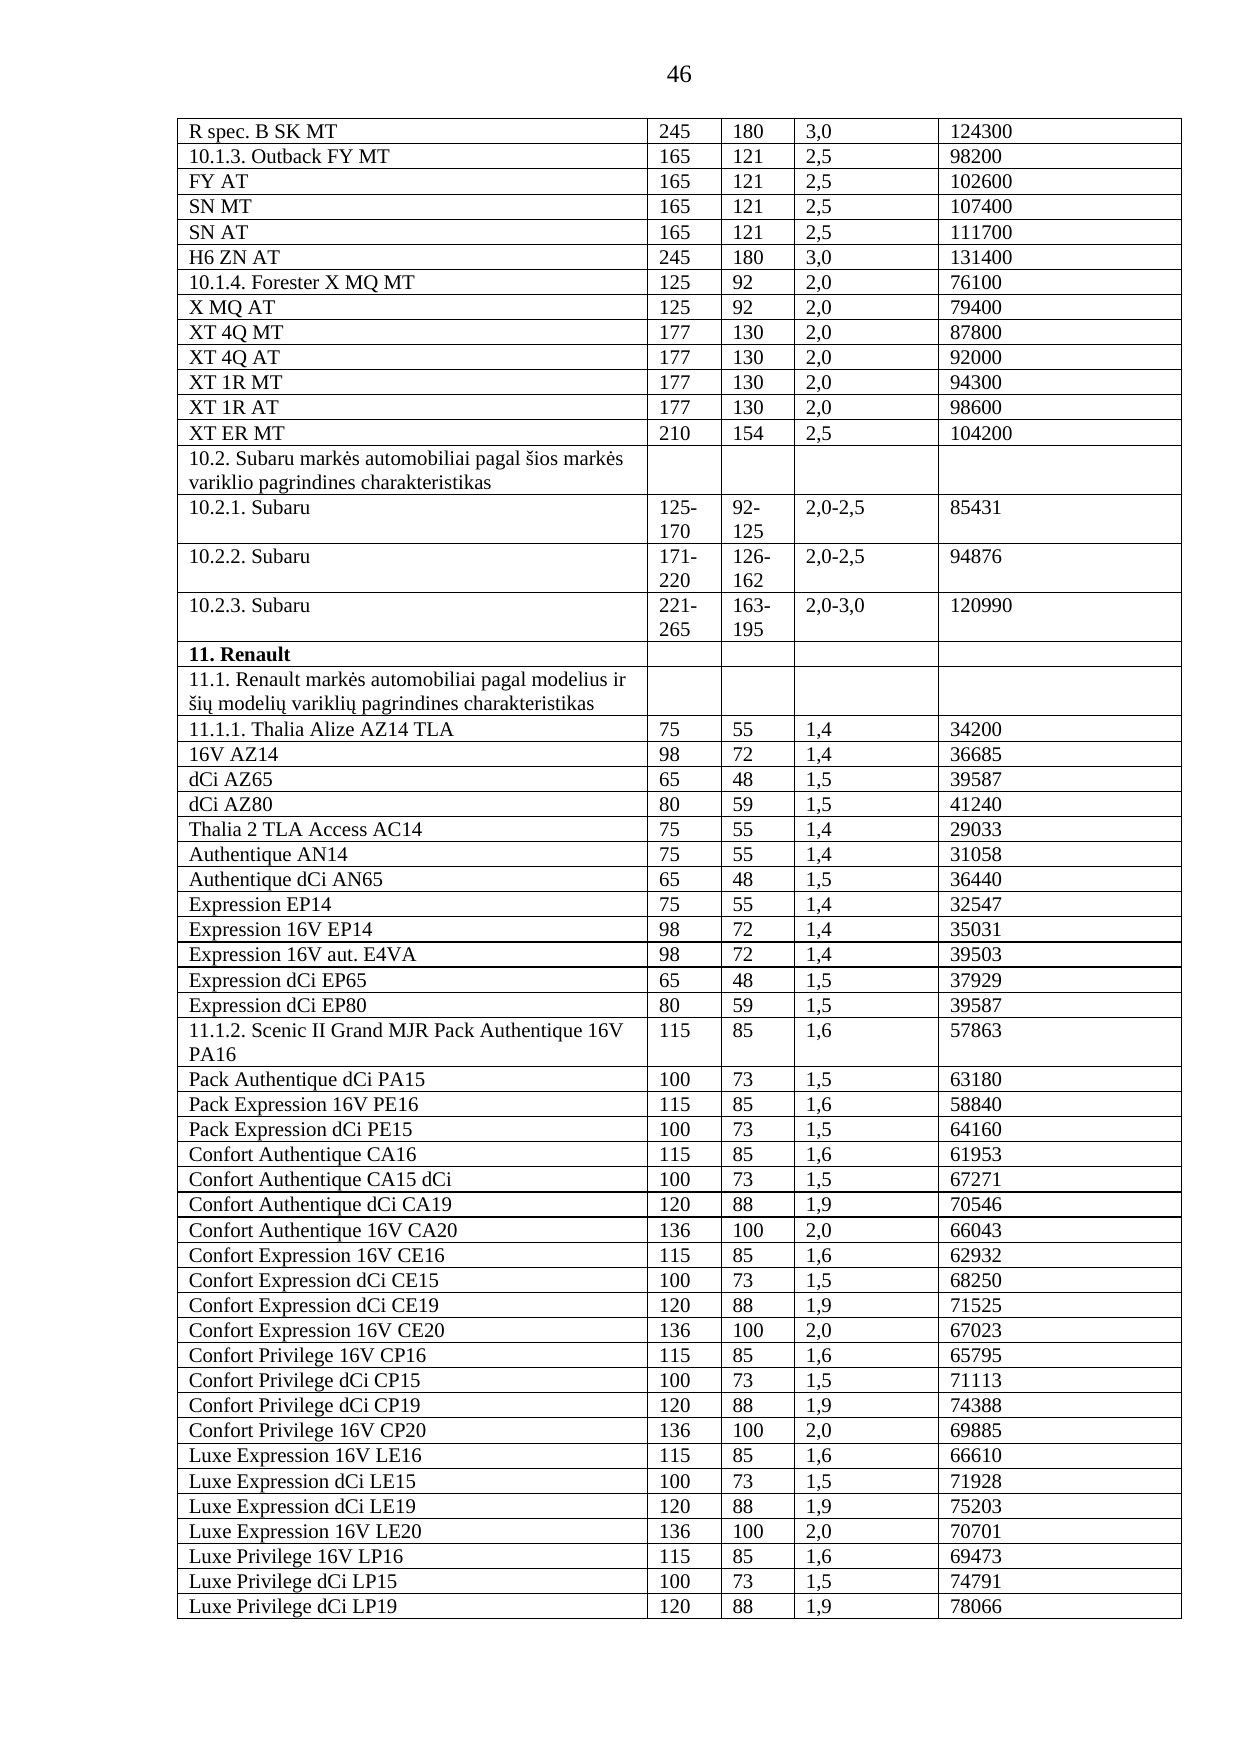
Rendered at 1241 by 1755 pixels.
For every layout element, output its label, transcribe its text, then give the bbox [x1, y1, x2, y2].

table_cell 92000 [939, 345, 1181, 369]
table_cell 10.1.3. Outback FY MT [178, 144, 647, 168]
table_cell 41240 [939, 792, 1181, 816]
table_cell 11.1.2. Scenic II Grand MJR Pack Authentique 16V PA16 [178, 1018, 647, 1066]
table_cell 1,5 [795, 1117, 938, 1141]
table_cell 73 [722, 1167, 794, 1191]
table_cell 121 [722, 169, 794, 193]
table_cell [648, 642, 721, 666]
table_cell 98 [648, 917, 721, 941]
table_cell 61953 [939, 1142, 1181, 1166]
table_cell 85 [722, 1142, 794, 1166]
table_cell 59 [722, 792, 794, 816]
table_cell 71525 [939, 1293, 1181, 1317]
table_cell XT 1R AT [178, 395, 647, 419]
table_cell 245 [648, 119, 721, 143]
table_cell H6 ZN AT [178, 245, 647, 269]
table_cell Luxe Privilege 16V LP16 [178, 1544, 647, 1568]
table_cell 92-125 [722, 495, 794, 543]
table_cell 1,4 [795, 817, 938, 841]
table_cell 165 [648, 144, 721, 168]
table_cell 177 [648, 345, 721, 369]
table_cell 88 [722, 1594, 794, 1618]
table_cell Pack Expression dCi PE15 [178, 1117, 647, 1141]
table_cell 98600 [939, 395, 1181, 419]
table_cell 2,0 [795, 1218, 938, 1242]
table_cell R spec. B SK MT [178, 119, 647, 143]
table_cell 1,4 [795, 842, 938, 866]
table_cell X MQ AT [178, 295, 647, 319]
table_cell 62932 [939, 1243, 1181, 1267]
table_cell Authentique AN14 [178, 842, 647, 866]
table_cell 57863 [939, 1018, 1181, 1066]
table_cell 68250 [939, 1268, 1181, 1292]
table_cell Pack Expression 16V PE16 [178, 1092, 647, 1116]
table_cell 165 [648, 169, 721, 193]
table_cell 115 [648, 1092, 721, 1116]
table_cell 48 [722, 867, 794, 891]
table_cell 165 [648, 220, 721, 244]
table_cell 72 [722, 917, 794, 941]
table_cell 2,5 [795, 420, 938, 444]
table_cell 66610 [939, 1444, 1181, 1467]
table_cell 1,5 [795, 1167, 938, 1191]
table_cell Luxe Expression dCi LE19 [178, 1494, 647, 1518]
table_cell 177 [648, 370, 721, 394]
table_cell Confort Authentique 16V CA20 [178, 1218, 647, 1242]
table_cell dCi AZ80 [178, 792, 647, 816]
table_cell 2,5 [795, 195, 938, 218]
table_cell Confort Expression dCi CE15 [178, 1268, 647, 1292]
table_cell [795, 667, 938, 715]
table_cell 1,6 [795, 1544, 938, 1568]
table_cell 2,0 [795, 370, 938, 394]
table_cell 73 [722, 1268, 794, 1292]
table_cell 1,5 [795, 968, 938, 992]
table_cell 121 [722, 220, 794, 244]
table_cell 107400 [939, 195, 1181, 218]
table_cell 87800 [939, 320, 1181, 344]
table_cell 1,5 [795, 1067, 938, 1091]
table_cell 94300 [939, 370, 1181, 394]
table_cell 11.1. Renault markės automobiliai pagal modelius ir šių modelių variklių pagrindines charakteristikas [178, 667, 647, 715]
table_cell 10.2.1. Subaru [178, 495, 647, 543]
table_cell 136 [648, 1218, 721, 1242]
table_cell 85 [722, 1343, 794, 1367]
table_cell 180 [722, 245, 794, 269]
table_cell 80 [648, 792, 721, 816]
table_cell 79400 [939, 295, 1181, 319]
table_cell 136 [648, 1519, 721, 1543]
table_cell 65 [648, 767, 721, 791]
table_cell 75 [648, 817, 721, 841]
table_cell 1,5 [795, 867, 938, 891]
table_cell 165 [648, 195, 721, 218]
table_cell 124300 [939, 119, 1181, 143]
table_cell 74388 [939, 1393, 1181, 1417]
table_cell FY AT [178, 169, 647, 193]
table_cell 210 [648, 420, 721, 444]
table_cell 221-265 [648, 593, 721, 641]
table_cell 120990 [939, 593, 1181, 641]
table_cell Confort Privilege 16V CP16 [178, 1343, 647, 1367]
table_cell 98 [648, 742, 721, 766]
table_cell 1,4 [795, 943, 938, 966]
table_cell 1,9 [795, 1594, 938, 1618]
table_cell 120 [648, 1594, 721, 1618]
table_cell 1,5 [795, 993, 938, 1017]
table_cell Expression dCi EP80 [178, 993, 647, 1017]
table_cell 154 [722, 420, 794, 444]
table_cell 37929 [939, 968, 1181, 992]
table_cell 65795 [939, 1343, 1181, 1367]
table_cell 69885 [939, 1418, 1181, 1442]
table_cell 130 [722, 320, 794, 344]
table_cell Luxe Privilege dCi LP15 [178, 1569, 647, 1593]
table_cell 1,6 [795, 1243, 938, 1267]
table_cell 1,9 [795, 1494, 938, 1518]
table_cell 85 [722, 1243, 794, 1267]
table_cell Confort Authentique CA16 [178, 1142, 647, 1166]
table_cell 2,0 [795, 1418, 938, 1442]
table_cell 55 [722, 842, 794, 866]
table_cell SN MT [178, 195, 647, 218]
table_cell 65 [648, 867, 721, 891]
table_cell 100 [648, 1268, 721, 1292]
table_cell 1,6 [795, 1343, 938, 1367]
table_cell Confort Authentique dCi CA19 [178, 1193, 647, 1216]
table_cell 1,5 [795, 792, 938, 816]
table_cell 131400 [939, 245, 1181, 269]
table_cell 136 [648, 1418, 721, 1442]
table_cell XT 4Q MT [178, 320, 647, 344]
table_cell 34200 [939, 716, 1181, 741]
table_cell 73 [722, 1569, 794, 1593]
table_cell 100 [648, 1117, 721, 1141]
table_cell 120 [648, 1293, 721, 1317]
table_cell 171-220 [648, 544, 721, 592]
table_cell 1,4 [795, 742, 938, 766]
table_cell XT ER MT [178, 420, 647, 444]
table_cell 76100 [939, 270, 1181, 294]
table_cell [795, 642, 938, 666]
table_cell 1,5 [795, 767, 938, 791]
table_cell 55 [722, 716, 794, 741]
table_cell 69473 [939, 1544, 1181, 1568]
table_cell Expression dCi EP65 [178, 968, 647, 992]
table_cell Luxe Expression 16V LE20 [178, 1519, 647, 1543]
table_cell 2,0-3,0 [795, 593, 938, 641]
table_cell 92 [722, 295, 794, 319]
table_cell 72 [722, 742, 794, 766]
table_cell 100 [722, 1218, 794, 1242]
table_cell [648, 446, 721, 494]
table_cell 163-195 [722, 593, 794, 641]
table_cell Luxe Expression 16V LE16 [178, 1444, 647, 1467]
table_cell 75203 [939, 1494, 1181, 1518]
table_cell 125 [648, 270, 721, 294]
table_cell 177 [648, 320, 721, 344]
table_cell 245 [648, 245, 721, 269]
table_cell 120 [648, 1494, 721, 1518]
table_cell 115 [648, 1142, 721, 1166]
table_cell 73 [722, 1469, 794, 1493]
table_cell 11.1.1. Thalia Alize AZ14 TLA [178, 716, 647, 741]
table_cell 3,0 [795, 245, 938, 269]
table_cell 73 [722, 1368, 794, 1392]
table_cell 115 [648, 1243, 721, 1267]
table_cell Expression EP14 [178, 892, 647, 916]
table_cell 1,6 [795, 1092, 938, 1116]
table_cell XT 4Q AT [178, 345, 647, 369]
table_cell Pack Authentique dCi PA15 [178, 1067, 647, 1091]
table_cell 85 [722, 1092, 794, 1116]
table_cell 63180 [939, 1067, 1181, 1091]
table_cell 2,5 [795, 144, 938, 168]
table_cell 1,5 [795, 1569, 938, 1593]
table_cell 111700 [939, 220, 1181, 244]
table_cell 80 [648, 993, 721, 1017]
table_cell [939, 642, 1181, 666]
table_cell Authentique dCi AN65 [178, 867, 647, 891]
table_cell 39587 [939, 993, 1181, 1017]
table_cell 1,9 [795, 1293, 938, 1317]
table_cell 78066 [939, 1594, 1181, 1618]
table_cell 10.2.2. Subaru [178, 544, 647, 592]
table_cell Thalia 2 TLA Access AC14 [178, 817, 647, 841]
table_cell [648, 667, 721, 715]
table_cell 98200 [939, 144, 1181, 168]
table_cell 3,0 [795, 119, 938, 143]
table_cell 104200 [939, 420, 1181, 444]
table_cell 2,0 [795, 1519, 938, 1543]
table_cell Confort Privilege dCi CP15 [178, 1368, 647, 1392]
table_cell 115 [648, 1018, 721, 1066]
table_cell XT 1R MT [178, 370, 647, 394]
table_cell Confort Expression 16V CE16 [178, 1243, 647, 1267]
table_cell [722, 446, 794, 494]
table_cell 88 [722, 1393, 794, 1417]
table_cell 2,0 [795, 1318, 938, 1342]
table_cell 39587 [939, 767, 1181, 791]
table_cell [722, 667, 794, 715]
table_cell 100 [722, 1519, 794, 1543]
table_cell 65 [648, 968, 721, 992]
table_cell 2,0 [795, 395, 938, 419]
table_cell 115 [648, 1343, 721, 1367]
table_cell 2,0 [795, 345, 938, 369]
table_cell 88 [722, 1494, 794, 1518]
table_cell 92 [722, 270, 794, 294]
table_cell 2,0-2,5 [795, 544, 938, 592]
table_cell 59 [722, 993, 794, 1017]
table_cell [795, 446, 938, 494]
table_cell Confort Expression 16V CE20 [178, 1318, 647, 1342]
table_cell 48 [722, 968, 794, 992]
table_cell 100 [648, 1469, 721, 1493]
table_cell 74791 [939, 1569, 1181, 1593]
table_cell 73 [722, 1067, 794, 1091]
table_cell 75 [648, 892, 721, 916]
table_cell 180 [722, 119, 794, 143]
table_cell 32547 [939, 892, 1181, 916]
table_cell 75 [648, 842, 721, 866]
table_cell 126-162 [722, 544, 794, 592]
table_cell 29033 [939, 817, 1181, 841]
table_cell 1,4 [795, 716, 938, 741]
table_cell 125-170 [648, 495, 721, 543]
table_cell Expression 16V aut. E4VA [178, 943, 647, 966]
table_cell 85 [722, 1018, 794, 1066]
table_cell 120 [648, 1193, 721, 1216]
table_cell 100 [648, 1167, 721, 1191]
table_cell 66043 [939, 1218, 1181, 1242]
table_cell 2,0 [795, 295, 938, 319]
table_cell 2,5 [795, 220, 938, 244]
table_cell 94876 [939, 544, 1181, 592]
table_cell 125 [648, 295, 721, 319]
table_cell Confort Privilege 16V CP20 [178, 1418, 647, 1442]
table_cell 1,5 [795, 1469, 938, 1493]
table_cell 121 [722, 144, 794, 168]
table_cell 64160 [939, 1117, 1181, 1141]
table_cell 11. Renault [178, 642, 647, 666]
table_cell 67271 [939, 1167, 1181, 1191]
table_cell Luxe Privilege dCi LP19 [178, 1594, 647, 1618]
table_cell 115 [648, 1544, 721, 1568]
table_cell 10.2.3. Subaru [178, 593, 647, 641]
table_cell 100 [648, 1569, 721, 1593]
table_cell 85 [722, 1544, 794, 1568]
table_cell 102600 [939, 169, 1181, 193]
table_cell 2,5 [795, 169, 938, 193]
table_cell 36440 [939, 867, 1181, 891]
table_cell 98 [648, 943, 721, 966]
table_cell 73 [722, 1117, 794, 1141]
table_cell 177 [648, 395, 721, 419]
table_cell 121 [722, 195, 794, 218]
table_cell 71113 [939, 1368, 1181, 1392]
table_cell 1,6 [795, 1018, 938, 1066]
table_cell 130 [722, 395, 794, 419]
table_cell 88 [722, 1193, 794, 1216]
table_cell 85431 [939, 495, 1181, 543]
table_cell 1,5 [795, 1268, 938, 1292]
table_cell 130 [722, 345, 794, 369]
table_cell 16V AZ14 [178, 742, 647, 766]
table_cell 100 [648, 1067, 721, 1091]
table_cell 36685 [939, 742, 1181, 766]
table_cell Luxe Expression dCi LE15 [178, 1469, 647, 1493]
table_cell 1,5 [795, 1368, 938, 1392]
table_cell 85 [722, 1444, 794, 1467]
table_cell Confort Authentique CA15 dCi [178, 1167, 647, 1191]
table_cell 1,4 [795, 917, 938, 941]
table_cell 55 [722, 817, 794, 841]
table_cell 136 [648, 1318, 721, 1342]
table_cell [722, 642, 794, 666]
table_cell Confort Expression dCi CE19 [178, 1293, 647, 1317]
table_cell 55 [722, 892, 794, 916]
table_cell 1,6 [795, 1444, 938, 1467]
table_cell 2,0 [795, 270, 938, 294]
table_cell 10.2. Subaru markės automobiliai pagal šios markės variklio pagrindines charakteristikas [178, 446, 647, 494]
table_cell 1,9 [795, 1193, 938, 1216]
table_cell 70701 [939, 1519, 1181, 1543]
table_cell 39503 [939, 943, 1181, 966]
table_cell 120 [648, 1393, 721, 1417]
table_cell 100 [722, 1318, 794, 1342]
table_cell 10.1.4. Forester X MQ MT [178, 270, 647, 294]
table_cell 115 [648, 1444, 721, 1467]
table_cell 1,9 [795, 1393, 938, 1417]
table_cell 100 [722, 1418, 794, 1442]
table_cell 67023 [939, 1318, 1181, 1342]
table_cell Expression 16V EP14 [178, 917, 647, 941]
table_cell 1,6 [795, 1142, 938, 1166]
table_cell 70546 [939, 1193, 1181, 1216]
table_cell 58840 [939, 1092, 1181, 1116]
table_cell 35031 [939, 917, 1181, 941]
table_cell dCi AZ65 [178, 767, 647, 791]
table_cell 31058 [939, 842, 1181, 866]
table_cell 2,0-2,5 [795, 495, 938, 543]
table_cell Confort Privilege dCi CP19 [178, 1393, 647, 1417]
table_cell 71928 [939, 1469, 1181, 1493]
table_cell 88 [722, 1293, 794, 1317]
table_cell SN AT [178, 220, 647, 244]
table_cell 2,0 [795, 320, 938, 344]
table_cell 130 [722, 370, 794, 394]
table_cell 48 [722, 767, 794, 791]
table_cell 1,4 [795, 892, 938, 916]
table_cell [939, 446, 1181, 494]
table_cell 72 [722, 943, 794, 966]
table_cell 75 [648, 716, 721, 741]
table_cell 100 [648, 1368, 721, 1392]
table_cell [939, 667, 1181, 715]
